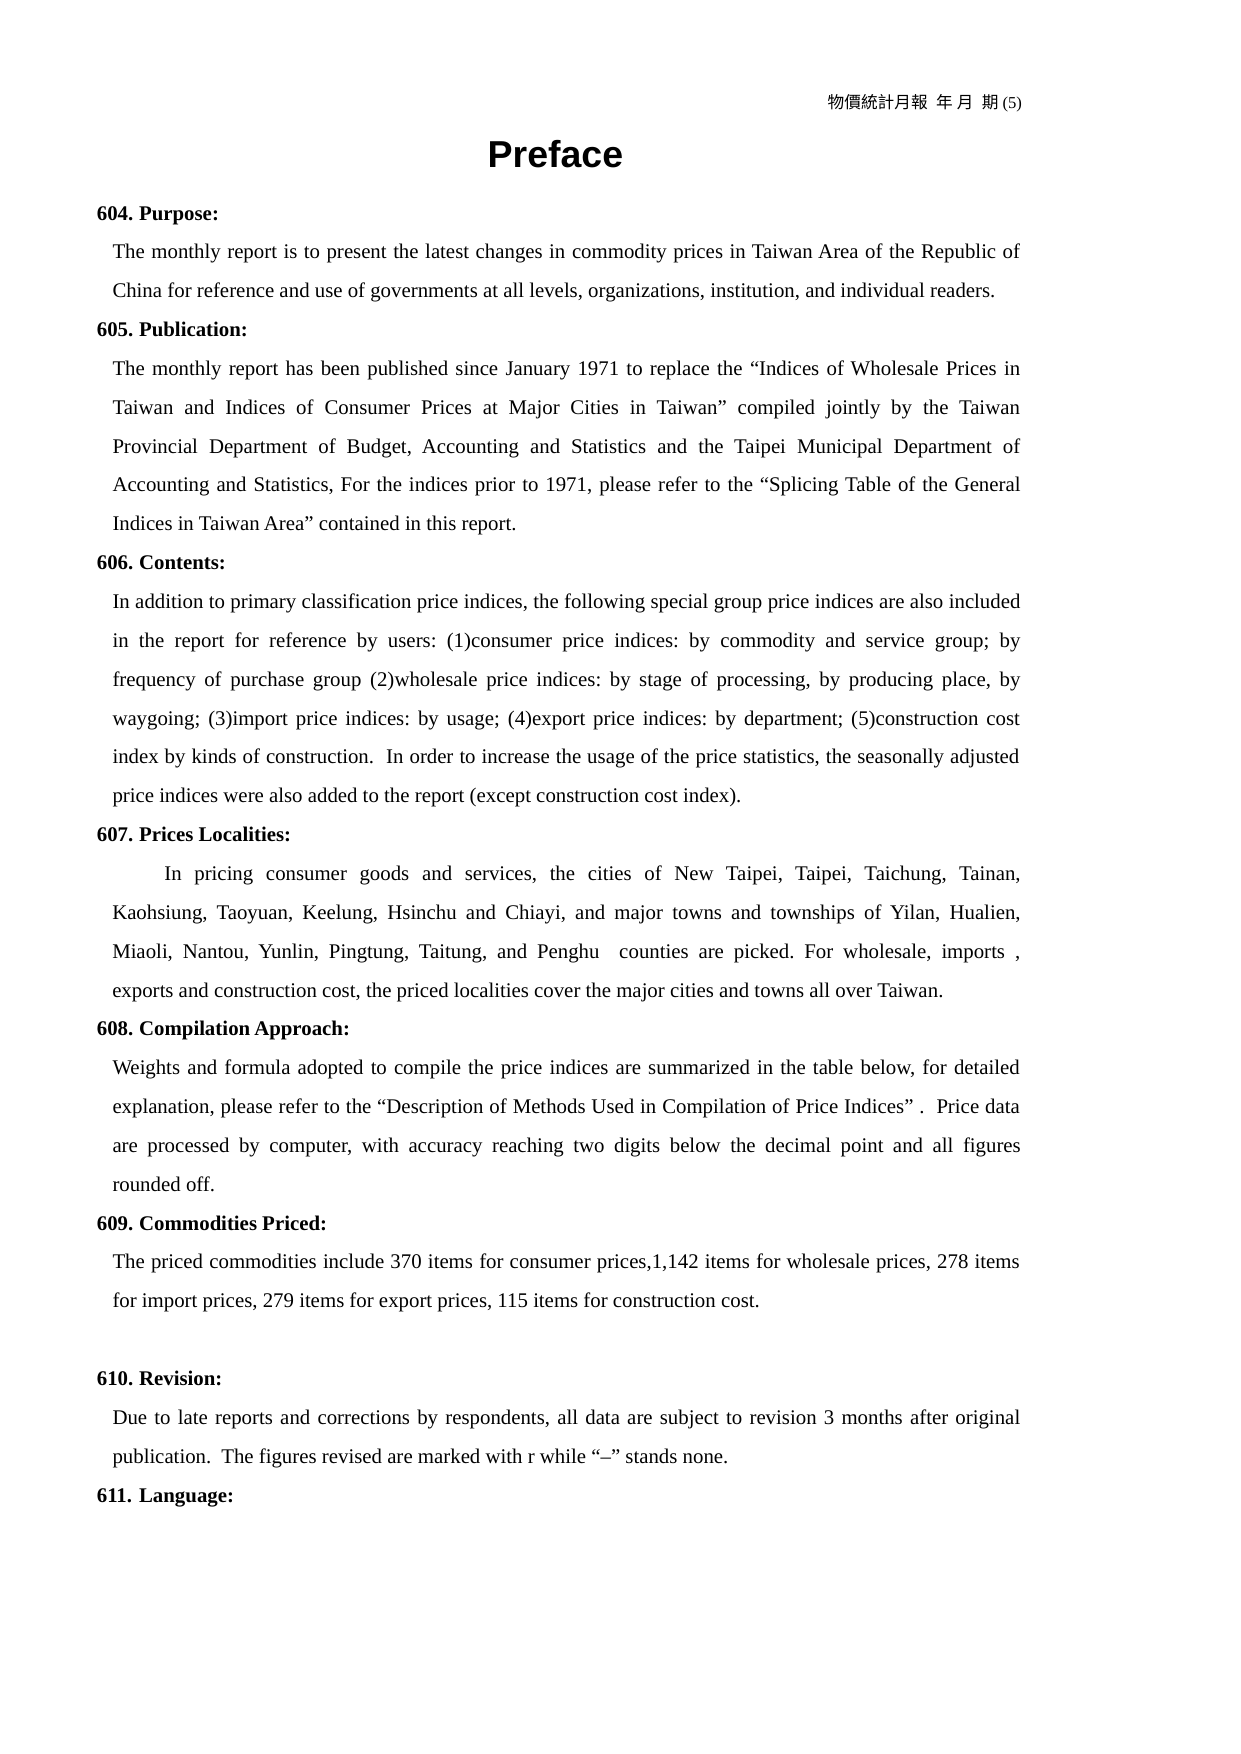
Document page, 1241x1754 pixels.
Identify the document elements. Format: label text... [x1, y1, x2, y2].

text In addition to primary classification price indices, the following special group price indices are also included in the report for reference by users: (1)consumer price indices: by commodity and service group; by frequency of purchase group (2)wholesale price indices: by stage of processing, by producing place, by waygoing; (3)import price indices: by usage; (4)export price indices: by department; (5)construction cost index by kinds of construction. In order to increase the usage of the price statistics, the seasonally adjusted price indices were also added to the report (except construction cost index). [112, 582, 1022, 815]
list Purpose: [97, 193, 1022, 232]
list Prices Localities: [97, 815, 1022, 854]
list Compilation Approach: [97, 1009, 1022, 1048]
text Weights and formula adopted to compile the price indices are summarized in the table below, for detailed explanation, please refer to the “Description of Methods Used in Compilation of Price Indices” . Price data are processed by computer, with accuracy reaching two digits below the decimal point and all figures rounded off. [112, 1048, 1022, 1204]
text The priced commodities include 370 items for consumer prices,1,142 items for wholesale prices, 278 items for import prices, 279 items for export prices, 115 items for construction cost. [112, 1243, 1022, 1320]
text The monthly report has been published since January 1971 to replace the “Indices of Wholesale Prices in Taiwan and Indices of Consumer Prices at Major Cities in Taiwan” compiled jointly by the Taiwan Provincial Department of Budget, Accounting and Statistics and the Taipei Municipal Department of Accounting and Statistics, For the indices prior to 1971, please refer to the “Splicing Table of the General Indices in Taiwan Area” contained in this report. [112, 349, 1022, 543]
list Publication: [97, 310, 1022, 349]
text The monthly report is to present the latest changes in commodity prices in Taiwan Area of the Republic of China for reference and use of governments at all levels, organizations, institution, and individual readers. [112, 232, 1022, 310]
text Due to late reports and corrections by respondents, all data are subject to revision 3 months after original publication. The figures revised are marked with r while “–” stands none. [112, 1398, 1022, 1476]
text In pricing consumer goods and services, the cities of New Taipei, Taipei, Taichung, Tainan, Kaohsiung, Taoyuan, Keelung, Hsinchu and Chiayi, and major towns and townships of Yilan, Hualien, Miaoli, Nantou, Yunlin, Pingtung, Taitung, and Penghu counties are picked. For wholesale, imports , exports and construction cost, the priced localities cover the major cities and towns all over Taiwan. [112, 854, 1022, 1009]
list Commodities Priced: [97, 1204, 1022, 1243]
list Language: [97, 1476, 1022, 1514]
list Contents: [97, 543, 1022, 582]
list Revision: [97, 1359, 1022, 1398]
subtitle Preface [89, 116, 1022, 193]
